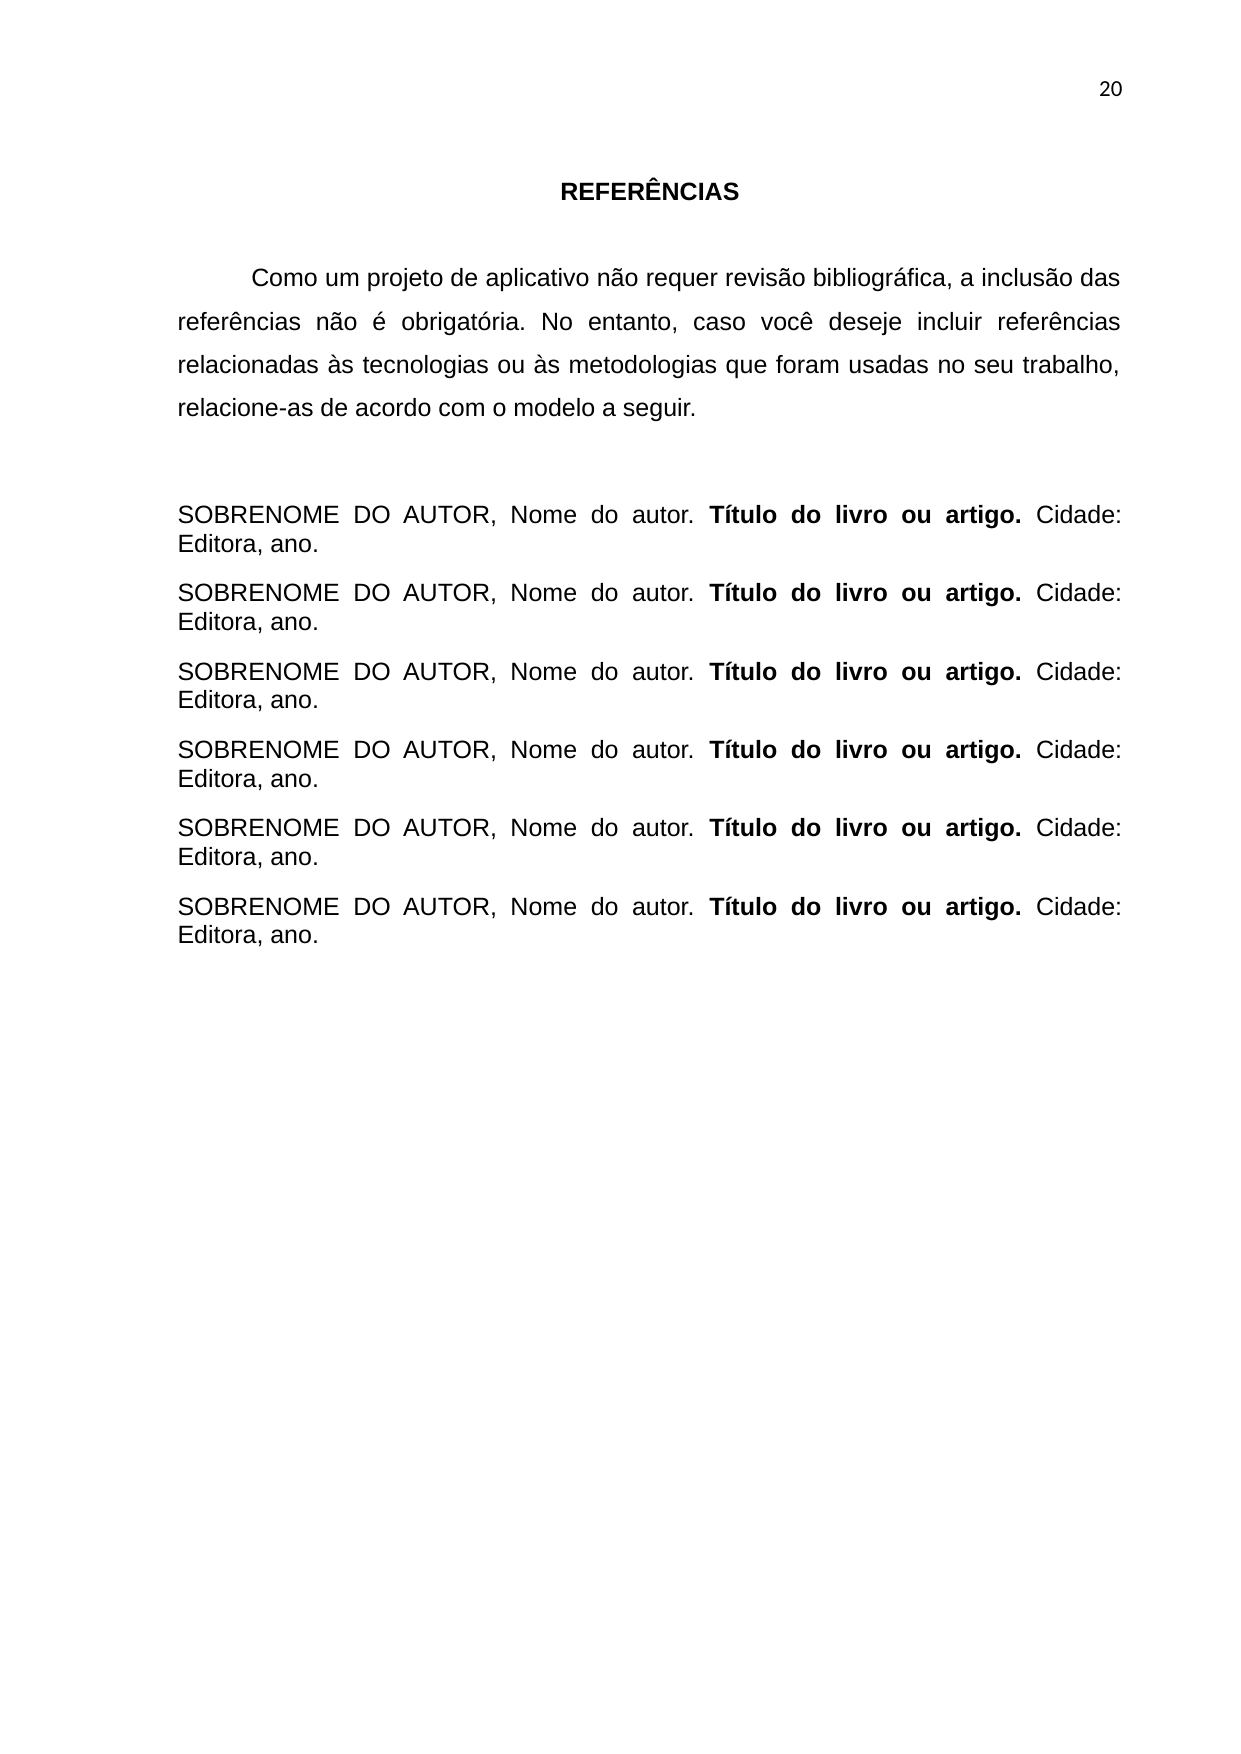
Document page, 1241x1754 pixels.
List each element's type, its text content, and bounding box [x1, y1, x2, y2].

text SOBRENOME DO AUTOR, Nome do autor. Título do livro ou artigo. Cidade: Editora, ano. [177, 813, 1122, 871]
text SOBRENOME DO AUTOR, Nome do autor. Título do livro ou artigo. Cidade: Editora, ano. [177, 578, 1122, 636]
text SOBRENOME DO AUTOR, Nome do autor. Título do livro ou artigo. Cidade: Editora, ano. [177, 500, 1122, 557]
text SOBRENOME DO AUTOR, Nome do autor. Título do livro ou artigo. Cidade: Editora, ano. [177, 735, 1122, 792]
subtitle REFERÊNCIAS [177, 177, 1122, 206]
text Como um projeto de aplicativo não requer revisão bibliográfica, a inclusão das referências não é obrigatória. No entanto, caso você deseje incluir referências relacionadas às tecnologias ou às metodologias que foram usadas no seu trabalho, relacione-as de acordo com o modelo a seguir. [177, 263, 1122, 422]
text SOBRENOME DO AUTOR, Nome do autor. Título do livro ou artigo. Cidade: Editora, ano. [177, 892, 1122, 949]
text SOBRENOME DO AUTOR, Nome do autor. Título do livro ou artigo. Cidade: Editora, ano. [177, 657, 1122, 714]
